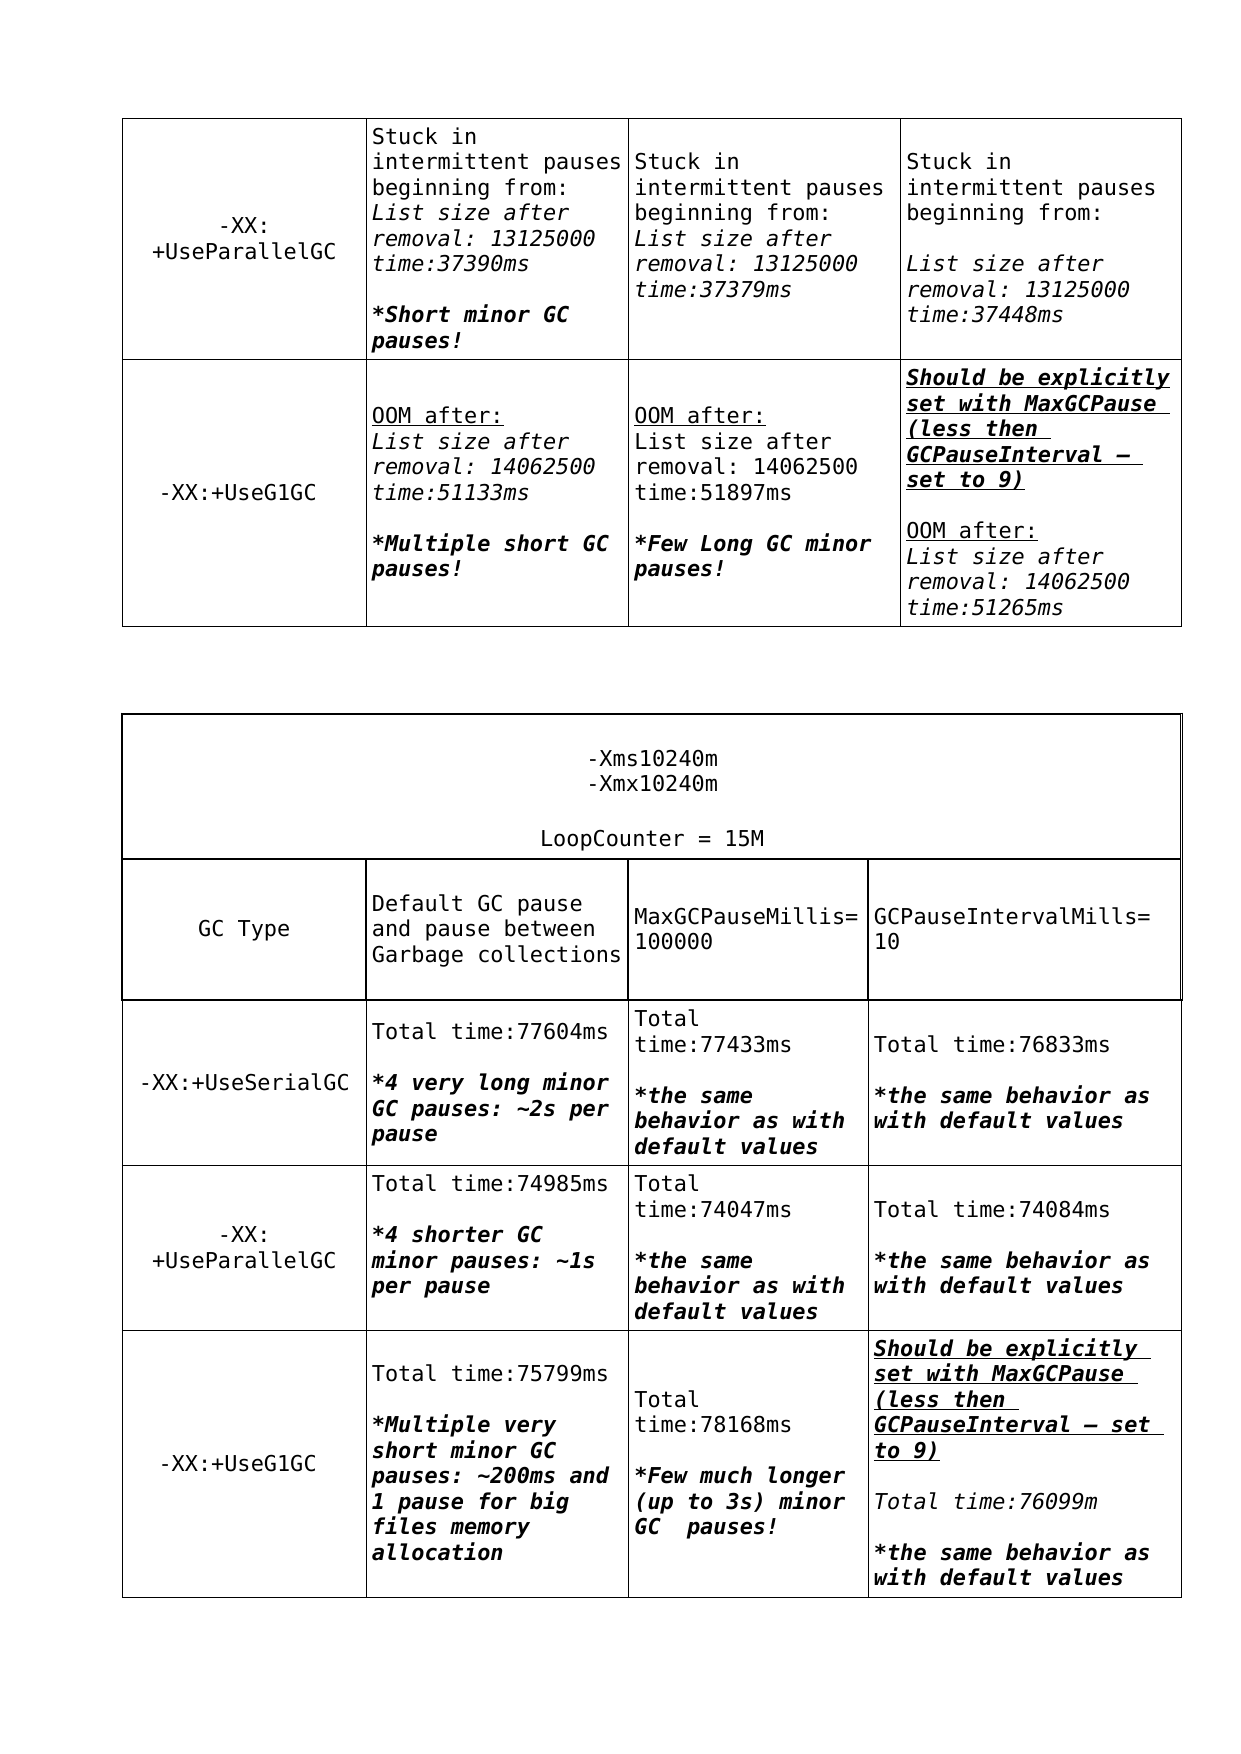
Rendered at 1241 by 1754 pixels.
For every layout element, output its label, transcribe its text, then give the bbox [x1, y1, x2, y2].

table_cell Total time:74047ms *the same behavior as with default values [629, 1166, 868, 1330]
table_cell Total time:74084ms *the same behavior as with default values [869, 1166, 1181, 1330]
table_cell Total time:77604ms *4 very long minor GC pauses: ~2s per pause [367, 1001, 628, 1165]
table_cell -XX:+UseParallelGC [123, 1166, 366, 1330]
table_cell Should be explicitly set with MaxGCPause (less then GCPauseInterval – set to 9) OOM after: List size after removal: 14062500 time:51265ms [901, 360, 1181, 626]
table_cell Total time:76833ms *the same behavior as with default values [869, 1001, 1181, 1165]
table_cell -XX:+UseG1GC [123, 1331, 366, 1597]
table_cell -XX:+UseParallelGC [123, 119, 366, 359]
table_cell Total time:75799ms *Multiple very short minor GC pauses: ~200ms and 1 pause for big files memory allocation [367, 1331, 628, 1597]
table_cell MaxGCPauseMillis= 100000 [629, 860, 867, 998]
table_cell Stuck in intermittent pauses beginning from: List size after removal: 13125000 time:37448ms [901, 119, 1181, 359]
table_cell Total time:78168ms *Few much longer (up to 3s) minor GC pauses! [629, 1331, 868, 1597]
table_cell GCPauseIntervalMills= 10 [869, 860, 1180, 998]
table_cell OOM after: List size after removal: 14062500 time:51133ms *Multiple short GC pauses! [367, 360, 628, 626]
table_cell Stuck in intermittent pauses beginning from: List size after removal: 13125000 time:37390ms *Short minor GC pauses! [367, 119, 628, 359]
table_cell OOM after: List size after removal: 14062500 time:51897ms *Few Long GC minor pauses! [629, 360, 900, 626]
table_cell Stuck in intermittent pauses beginning from: List size after removal: 13125000 time:37379ms [629, 119, 900, 359]
table_cell -XX:+UseG1GC [123, 360, 366, 626]
table_cell Default GC pause and pause between Garbage collections [367, 860, 627, 998]
table_cell Total time:74985ms *4 shorter GC minor pauses: ~1s per pause [367, 1166, 628, 1330]
table_cell Should be explicitly set with MaxGCPause (less then GCPauseInterval – set to 9) Total time:76099m *the same behavior as with default values [869, 1331, 1181, 1597]
table_cell Total time:77433ms *the same behavior as with default values [629, 1001, 868, 1165]
table_cell -XX:+UseSerialGC [123, 1001, 366, 1165]
table_cell GC Type [123, 860, 365, 998]
table_header -Xms10240m -Xmx10240m LoopCounter = 15M [123, 715, 1180, 858]
